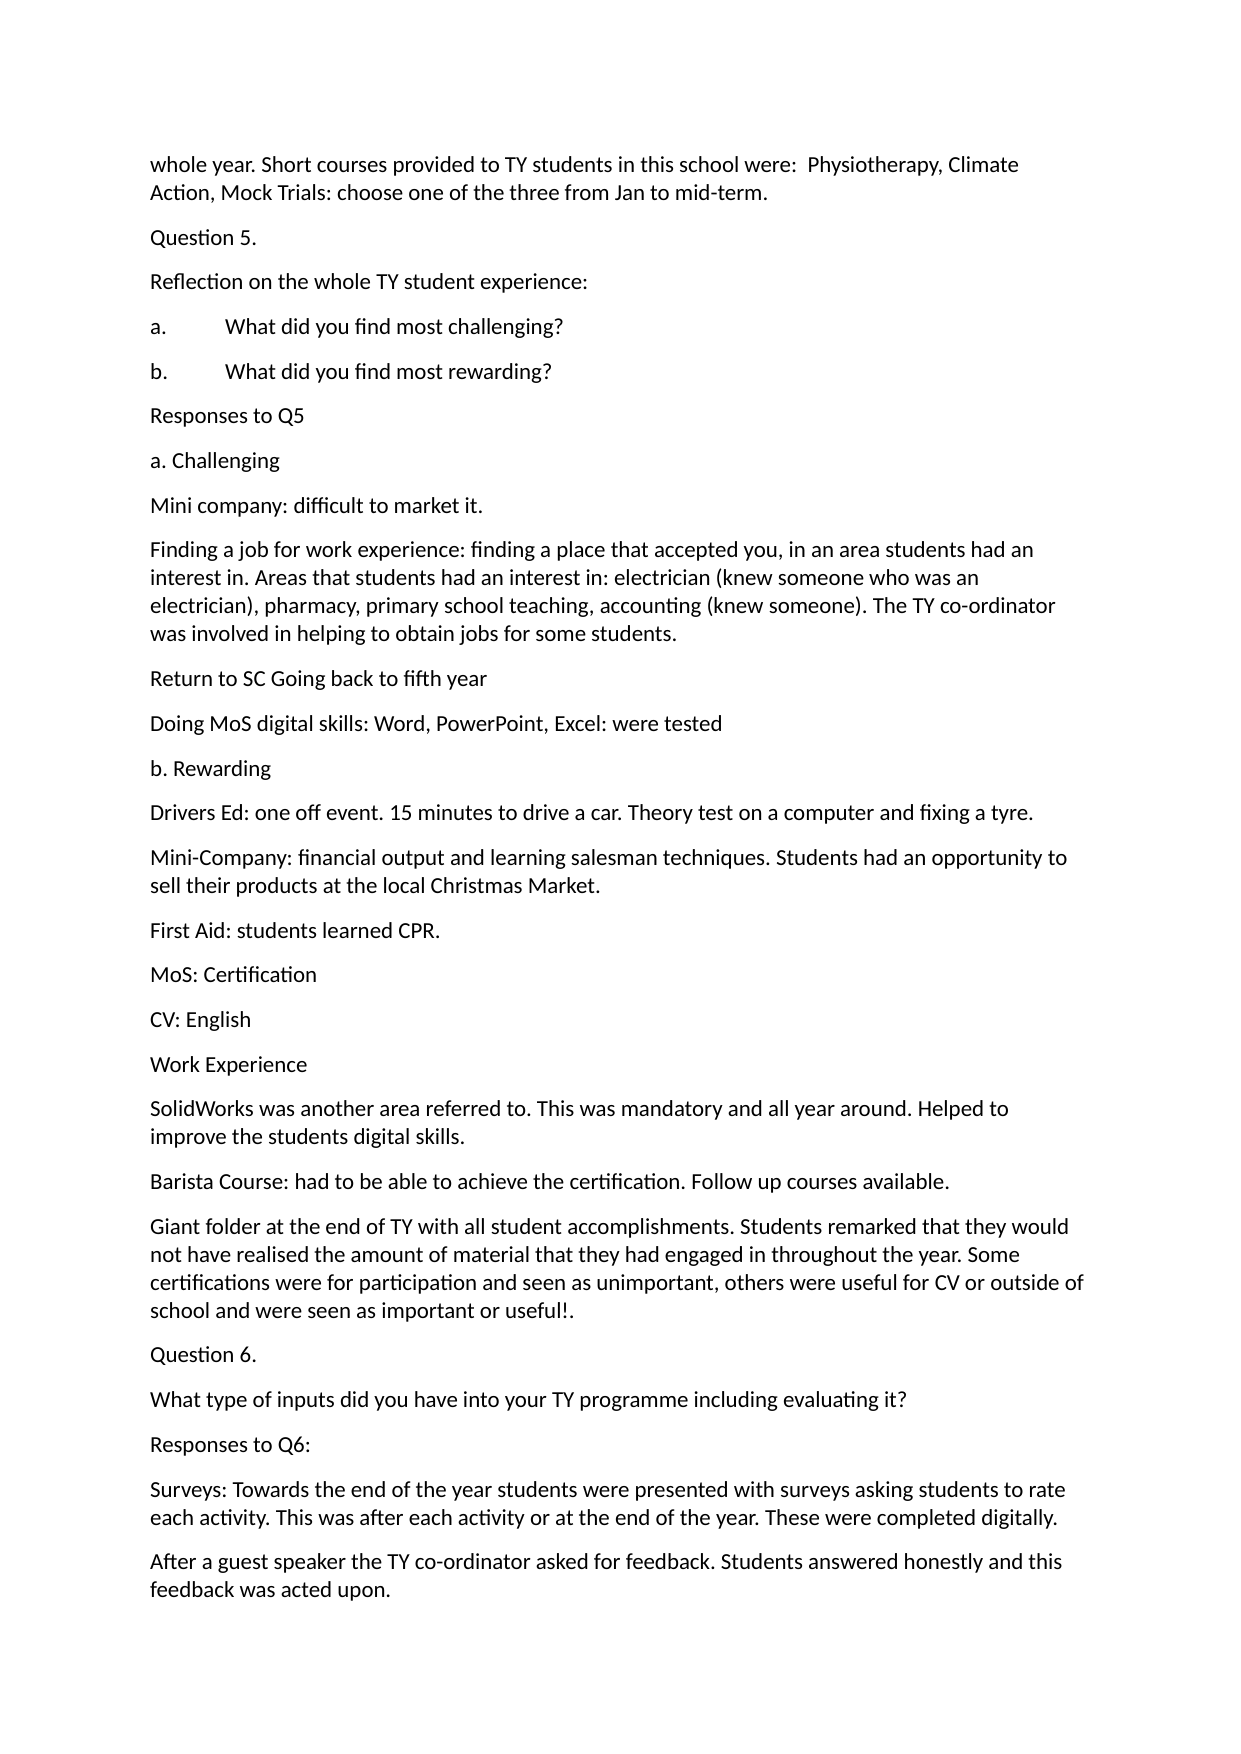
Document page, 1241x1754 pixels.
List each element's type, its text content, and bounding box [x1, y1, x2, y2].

text Mini-Company: financial output and learning salesman techniques. Students had an opportunity to sell their products at the local Christmas Market. [150, 843, 1090, 899]
text a. What did you find most challenging? [150, 312, 1090, 340]
text Responses to Q6: [150, 1430, 1090, 1458]
text b. What did you find most rewarding? [150, 357, 1090, 385]
text Doing MoS digital skills: Word, PowerPoint, Excel: were tested [150, 709, 1090, 737]
text What type of inputs did you have into your TY programme including evaluating it? [150, 1385, 1090, 1413]
text Question 5. [150, 223, 1090, 251]
text Reflection on the whole TY student experience: [150, 267, 1090, 295]
text Surveys: Towards the end of the year students were presented with surveys asking students to rate each activity. This was after each activity or at the end of the year. These were completed digitally. [150, 1475, 1090, 1531]
text Finding a job for work experience: finding a place that accepted you, in an area students had an interest in. Areas that students had an interest in: electrician (knew someone who was an electrician), pharmacy, primary school teaching, accounting (knew someone). The TY co-ordinator was involved in helping to obtain jobs for some students. [150, 536, 1090, 648]
text First Aid: students learned CPR. [150, 916, 1090, 944]
text Giant folder at the end of TY with all student accomplishments. Students remarked that they would not have realised the amount of material that they had engaged in throughout the year. Some certifications were for participation and seen as unimportant, others were useful for CV or outside of school and were seen as important or useful!. [150, 1212, 1090, 1324]
text Barista Course: had to be able to achieve the certification. Follow up courses available. [150, 1167, 1090, 1195]
text whole year. Short courses provided to TY students in this school were: Physiotherapy, Climate Action, Mock Trials: choose one of the three from Jan to mid-term. [150, 150, 1090, 206]
text MoS: Certification [150, 960, 1090, 988]
text Question 6. [150, 1341, 1090, 1369]
text Mini company: difficult to market it. [150, 491, 1090, 519]
text Return to SC Going back to fifth year [150, 664, 1090, 692]
text Responses to Q5 [150, 401, 1090, 429]
text a. Challenging [150, 446, 1090, 474]
text Work Experience [150, 1050, 1090, 1078]
text CV: English [150, 1005, 1090, 1033]
text b. Rewarding [150, 754, 1090, 782]
text Drivers Ed: one off event. 15 minutes to drive a car. Theory test on a computer and fixing a tyre. [150, 798, 1090, 826]
text SolidWorks was another area referred to. This was mandatory and all year around. Helped to improve the students digital skills. [150, 1094, 1090, 1151]
text After a guest speaker the TY co-ordinator asked for feedback. Students answered honestly and this feedback was acted upon. [150, 1547, 1090, 1603]
